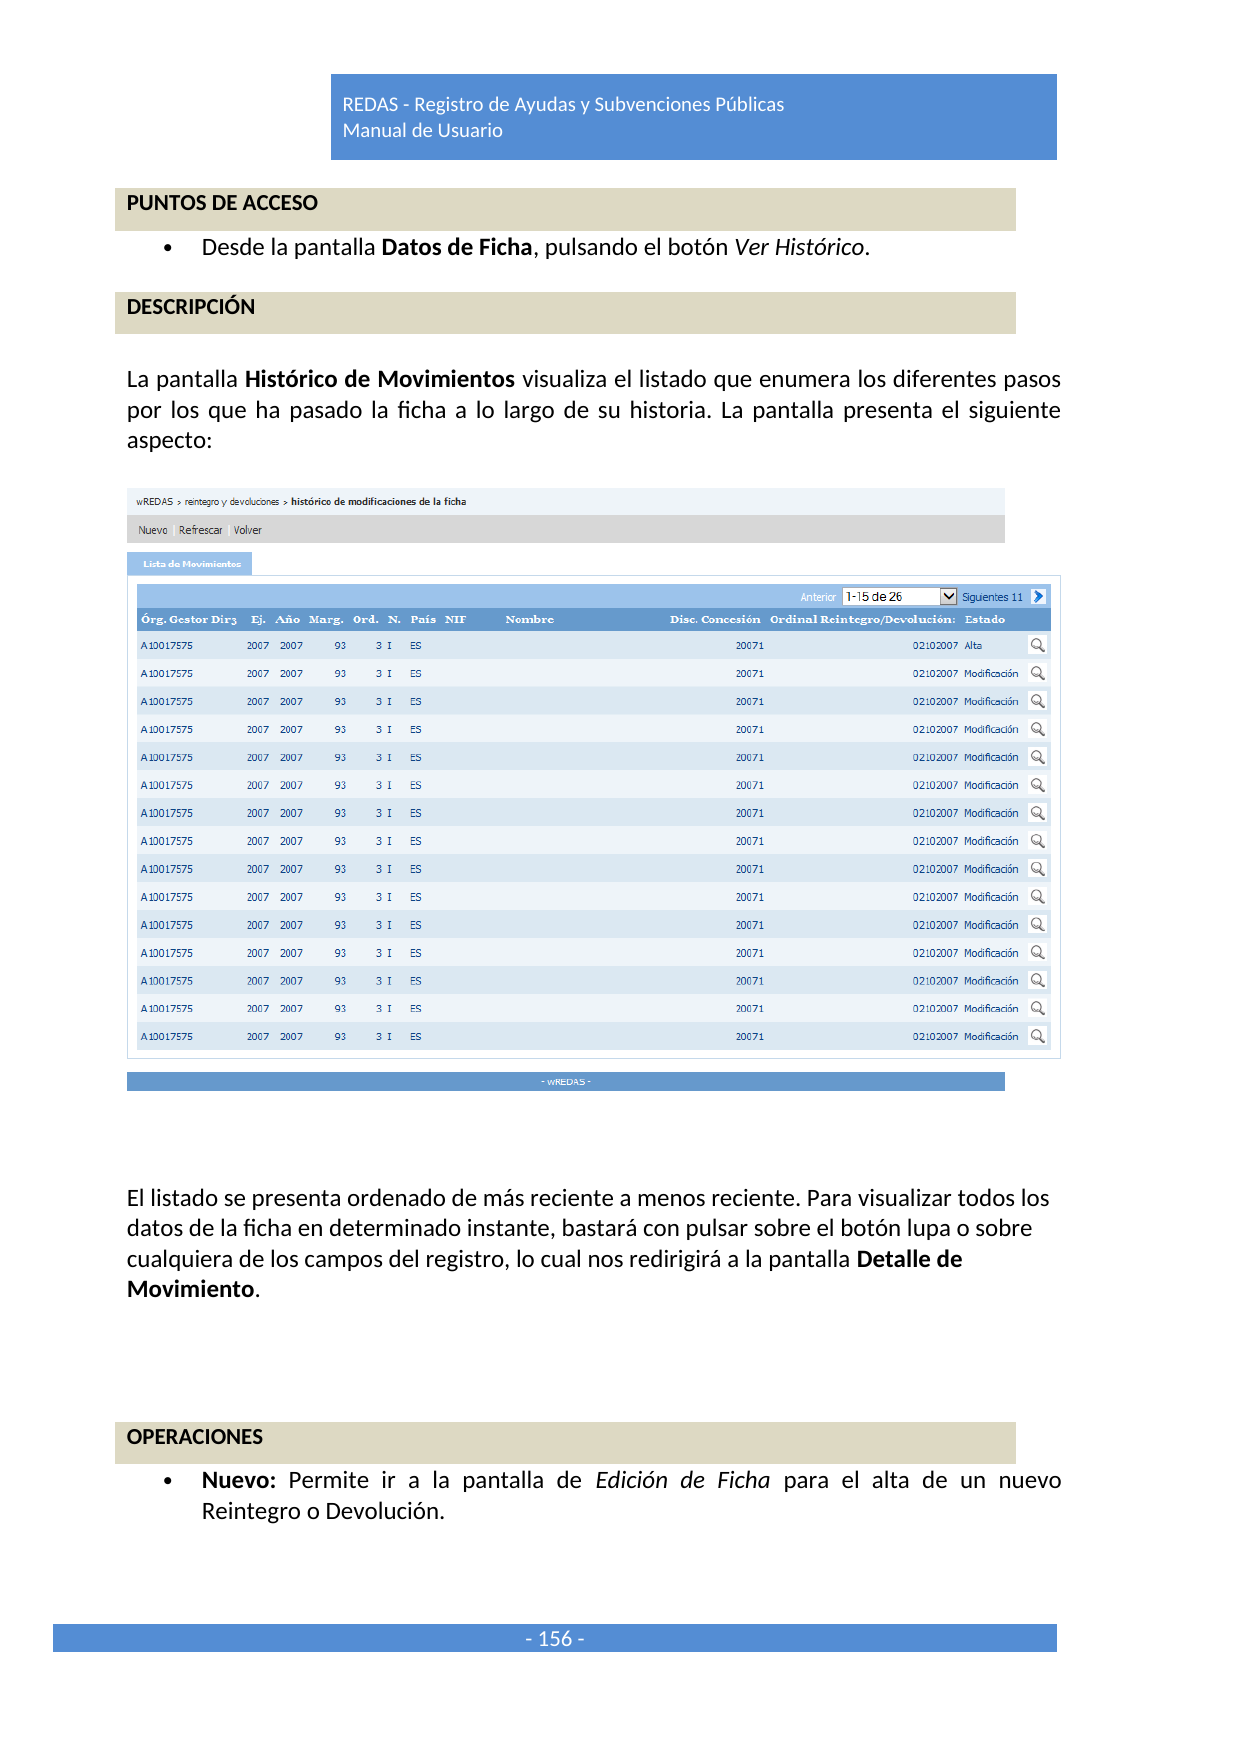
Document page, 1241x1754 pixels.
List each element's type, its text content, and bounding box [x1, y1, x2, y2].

table_header OPERACIONES [115, 1422, 1016, 1464]
table_header DESCRIPCIÓN [115, 292, 1016, 334]
table_cell PUNTOS DE ACCESO [115, 188, 1016, 231]
picture [126, 484, 1063, 1093]
text La pantalla Histórico de Movimientos visualiza el listado que enumera los diferentes pasos por los que ha pasado la ficha a lo largo de su historia. La pantalla presenta el siguiente aspecto: [127, 364, 1062, 455]
list Desde la pantalla Datos de Ficha, pulsando el botón Ver Histórico. [164, 231, 1062, 261]
list Nuevo: Permite ir a la pantalla de Edición de Ficha para el alta de un nuevo Reintegro o Devolución. [164, 1464, 1062, 1525]
text El listado se presenta ordenado de más reciente a menos reciente. Para visualizar todos los datos de la ficha en determinado instante, bastará con pulsar sobre el botón lupa o sobre cualquiera de los campos del registro, lo cual nos redirigirá a la pantalla Detalle de Movimiento. [127, 1182, 1062, 1304]
